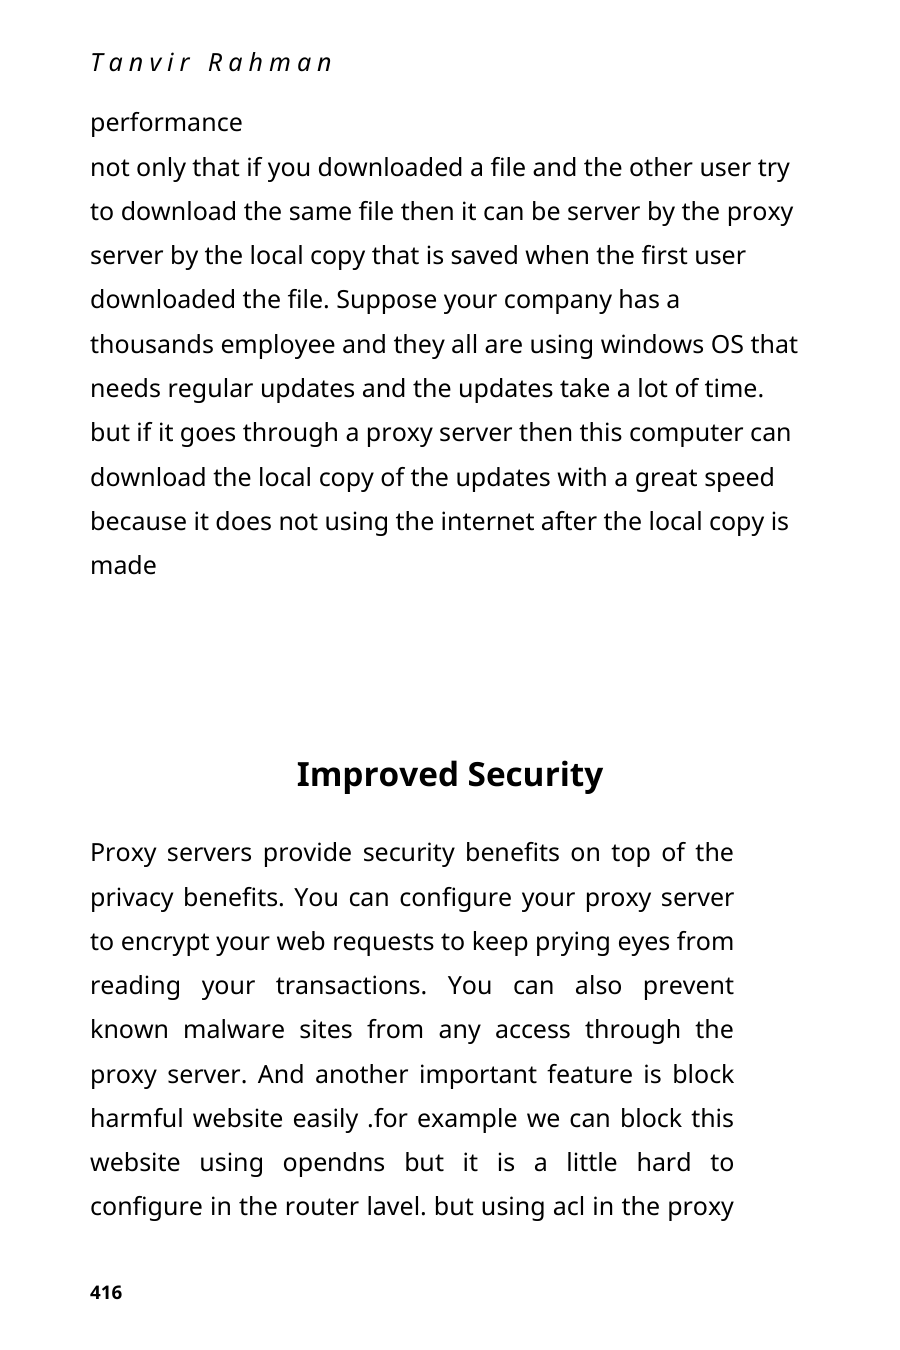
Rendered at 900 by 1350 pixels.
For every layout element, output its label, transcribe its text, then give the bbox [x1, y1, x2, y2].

text Proxy servers provide security benefits on top of the privacy benefits. You can configure your proxy server to encrypt your web requests to keep prying eyes from reading your transactions. You can also prevent known malware sites from any access through the proxy server. And another important feature is block harmful website easily .for example we can block this website using opendns but it is a little hard to configure in the router lavel. but using acl in the proxy [90, 835, 735, 1223]
text Improved Security [90, 751, 810, 796]
text performance [90, 105, 810, 139]
text not only that if you downloaded a file and the other user try to download the same file then it can be server by the proxy server by the local copy that is saved when the first user downloaded the file. Suppose your company has a thousands employee and they all are using windows OS that needs regular updates and the updates take a lot of time. but if it goes through a proxy server then this computer can download the local copy of the updates with a great speed because it does not using the internet after the local copy is made [90, 149, 810, 582]
